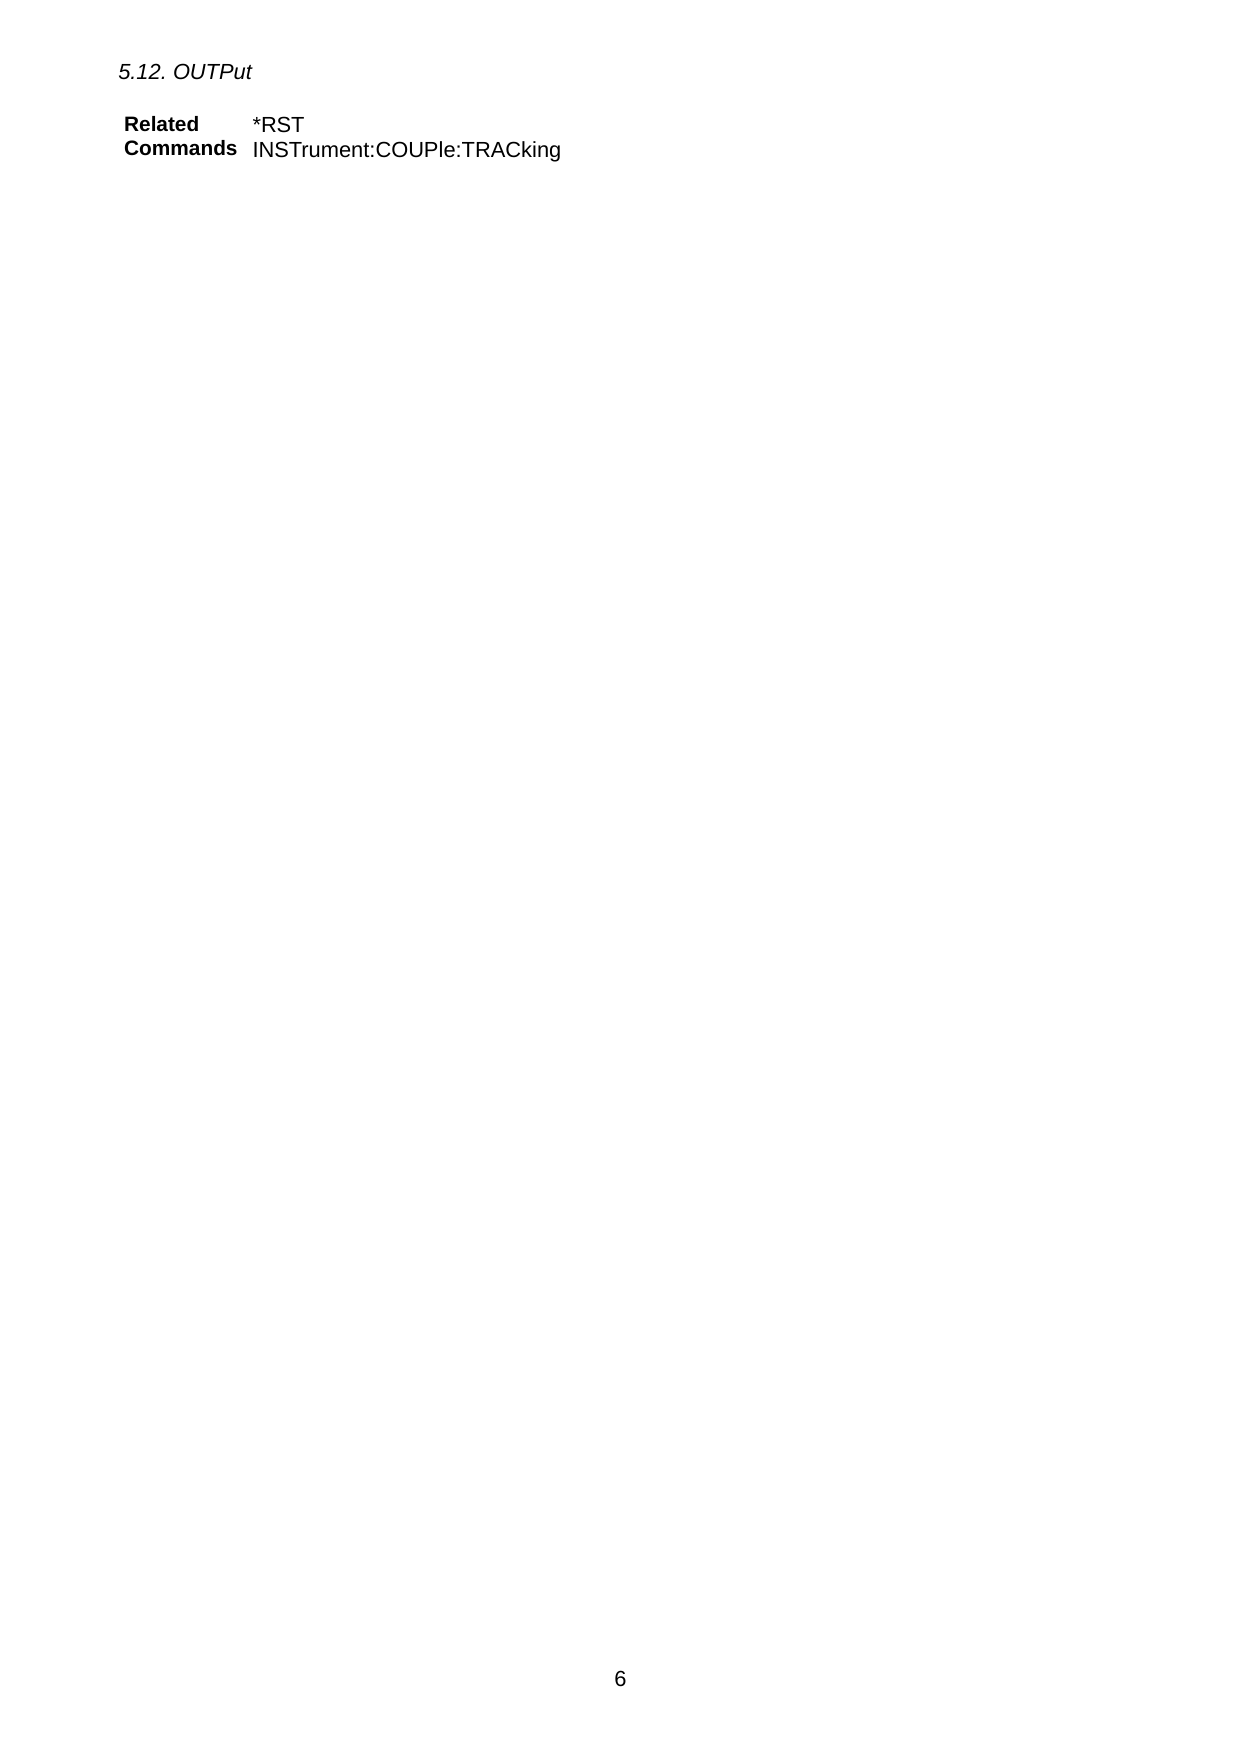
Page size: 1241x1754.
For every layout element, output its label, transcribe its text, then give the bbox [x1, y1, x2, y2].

table_cell Related Commands [118, 106, 247, 168]
table_cell *RST INSTrument:COUPle:TRACking [247, 106, 1122, 168]
